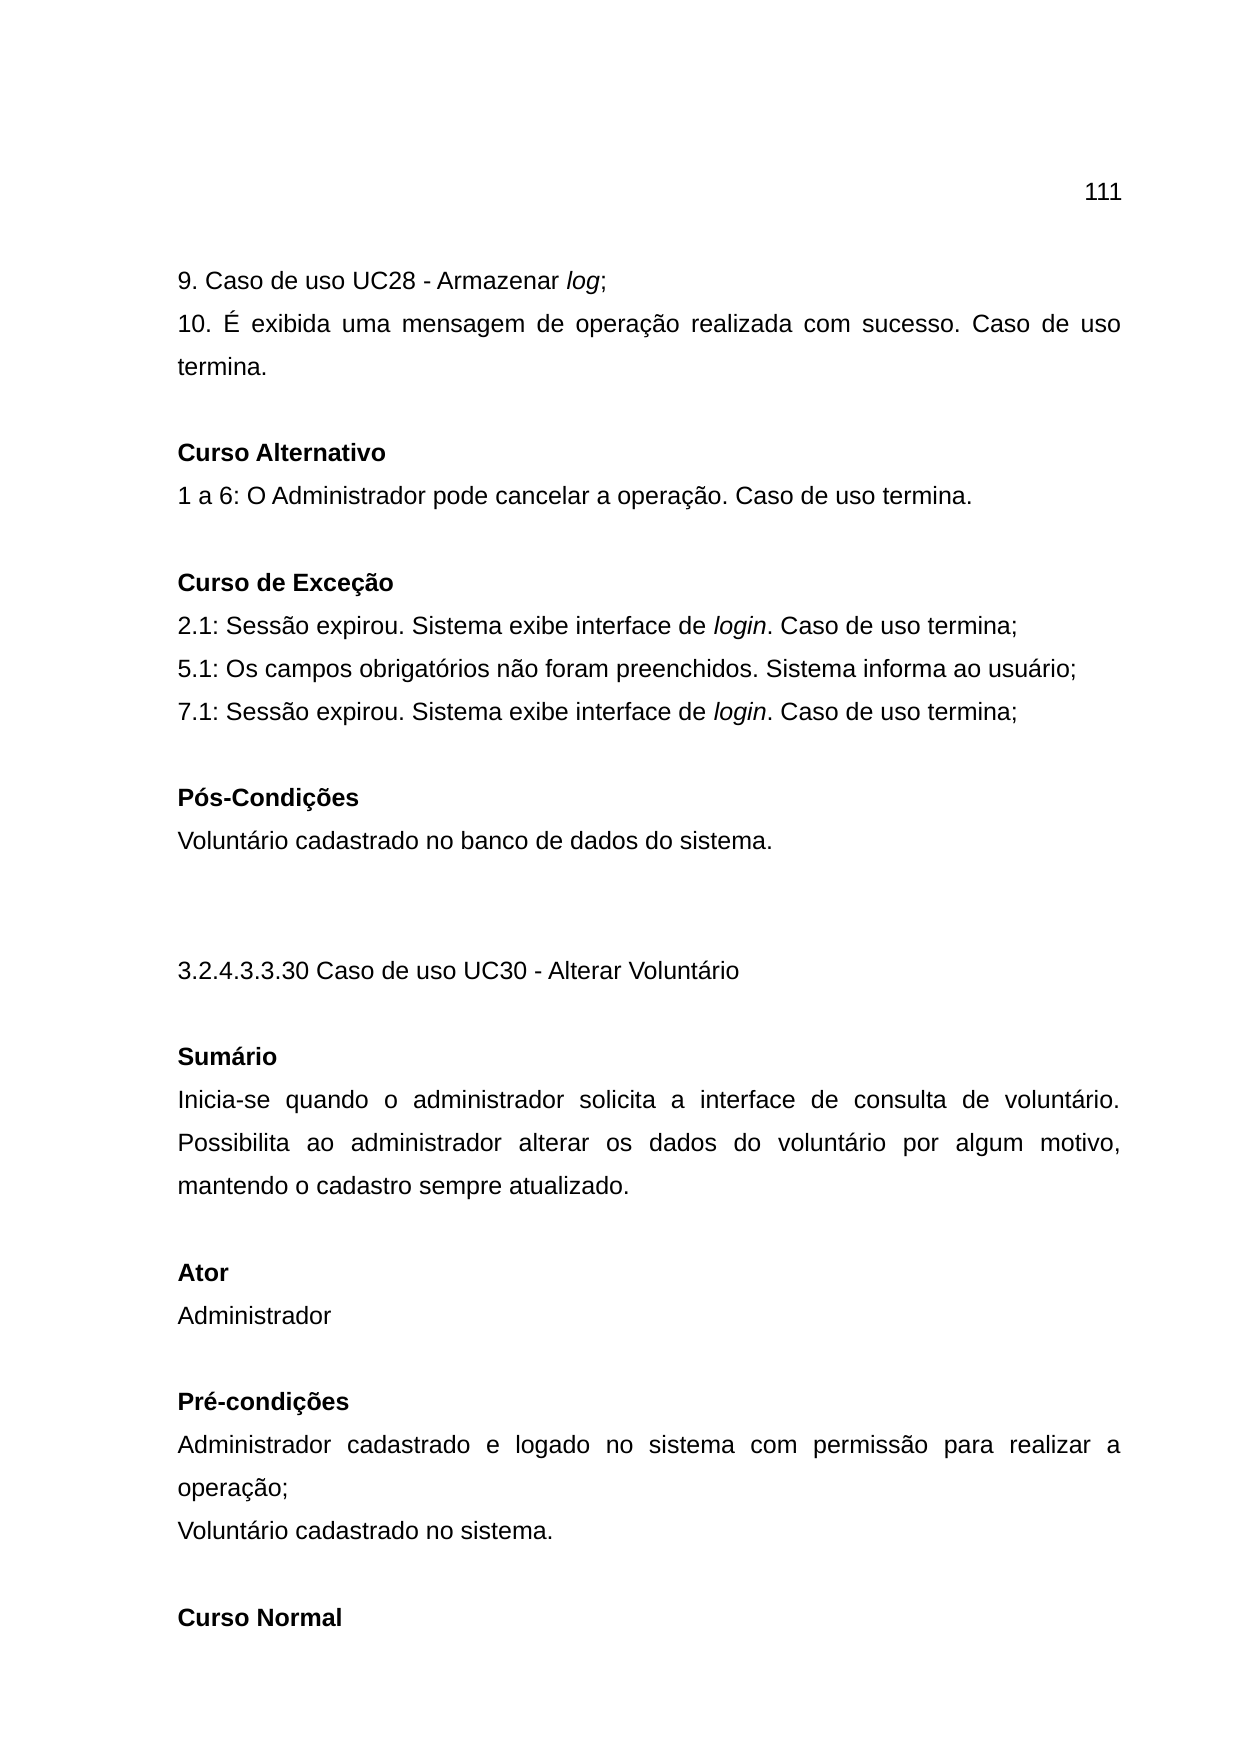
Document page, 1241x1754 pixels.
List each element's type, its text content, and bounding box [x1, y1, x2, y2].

text Curso de Exceção [177, 568, 1122, 596]
text 7.1: Sessão expirou. Sistema exibe interface de login. Caso de uso termina; [177, 697, 1122, 726]
text 9. Caso de uso UC28 - Armazenar log; [177, 266, 1122, 294]
text Administrador [177, 1301, 1122, 1329]
text Pré-condições [177, 1387, 1122, 1416]
text 2.1: Sessão expirou. Sistema exibe interface de login. Caso de uso termina; [177, 611, 1122, 639]
text Ator [177, 1258, 1122, 1286]
text Voluntário cadastrado no sistema. [177, 1516, 1122, 1545]
text Voluntário cadastrado no banco de dados do sistema. [177, 826, 1122, 855]
text Curso Alternativo [177, 438, 1122, 467]
text Pós-Condições [177, 783, 1122, 812]
text 10. É exibida uma mensagem de operação realizada com sucesso. Caso de uso termina. [177, 309, 1122, 381]
text Sumário [177, 1042, 1122, 1071]
text Administrador cadastrado e logado no sistema com permissão para realizar a operação; [177, 1430, 1122, 1502]
text Inicia-se quando o administrador solicita a interface de consulta de voluntário. Possibilita ao administrador alterar os dados do voluntário por algum motivo, mantendo o cadastro sempre atualizado. [177, 1085, 1122, 1200]
text 5.1: Os campos obrigatórios não foram preenchidos. Sistema informa ao usuário; [177, 654, 1122, 683]
text 3.2.4.3.3.30 Caso de uso UC30 - Alterar Voluntário [177, 956, 1122, 984]
text Curso Normal [177, 1603, 1122, 1631]
text 1 a 6: O Administrador pode cancelar a operação. Caso de uso termina. [177, 481, 1122, 510]
